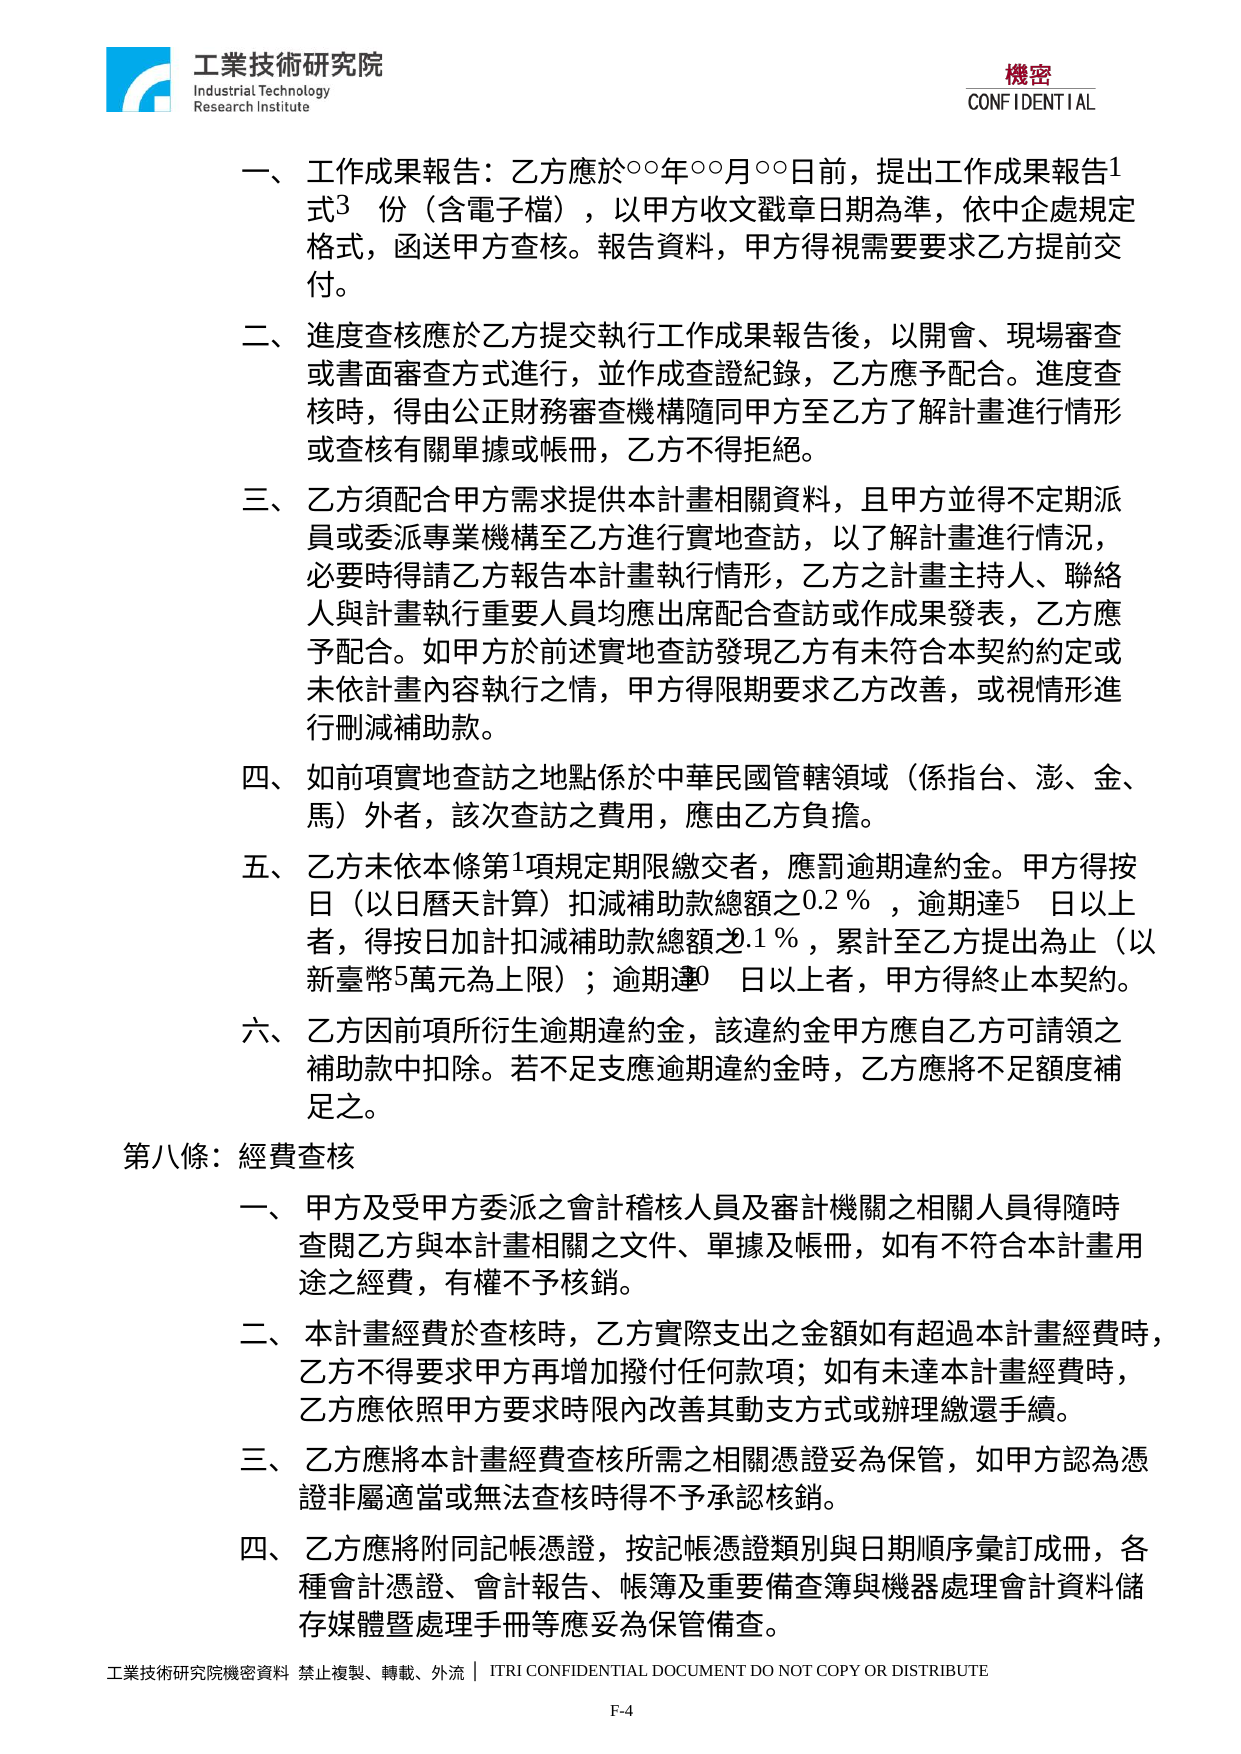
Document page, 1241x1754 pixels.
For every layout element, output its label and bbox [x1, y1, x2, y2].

picture [123, 47, 383, 112]
picture [965, 60, 1096, 112]
